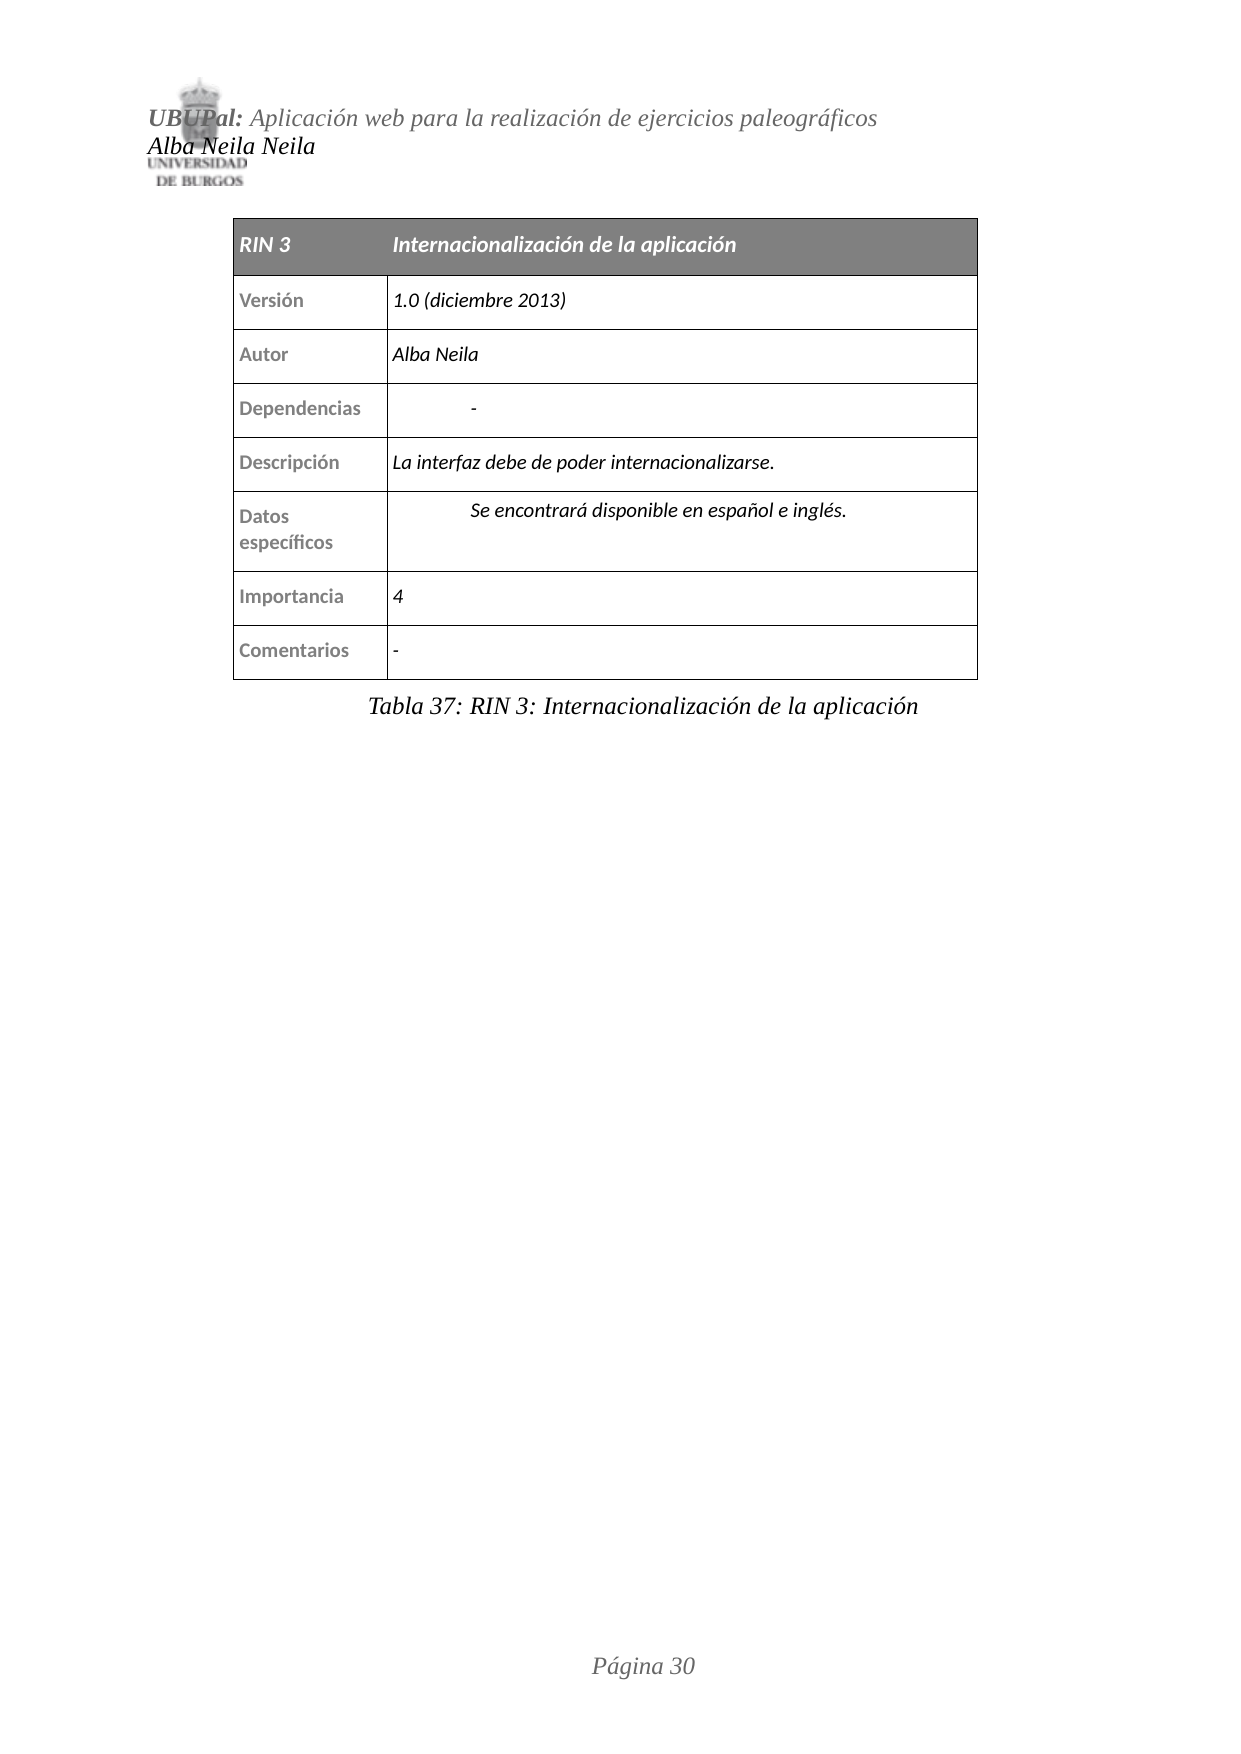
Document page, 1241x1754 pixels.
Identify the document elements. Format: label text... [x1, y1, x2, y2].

table_cell 4 [388, 572, 977, 625]
table_cell La interfaz debe de poder internacionalizarse. [388, 438, 977, 491]
table_cell Importancia [234, 572, 387, 625]
table_cell Dependencias [234, 384, 387, 437]
picture [147, 77, 247, 186]
table_cell - [388, 626, 977, 679]
table_cell Se encontrará disponible en español e inglés. [388, 492, 977, 571]
text Tabla 37: RIN 3: Internacionalización de la aplicación [226, 691, 1063, 720]
table_cell Comentarios [234, 626, 387, 679]
table_header RIN 3 [234, 219, 387, 275]
table_cell - [388, 384, 977, 437]
table_cell Datos específicos [234, 492, 387, 571]
table_cell 1.0 (diciembre 2013) [388, 276, 977, 329]
table_cell Versión [234, 276, 387, 329]
table_cell Autor [234, 330, 387, 383]
table_cell Alba Neila [388, 330, 977, 383]
table_cell Descripción [234, 438, 387, 491]
table_header Internacionalización de la aplicación [387, 219, 977, 275]
